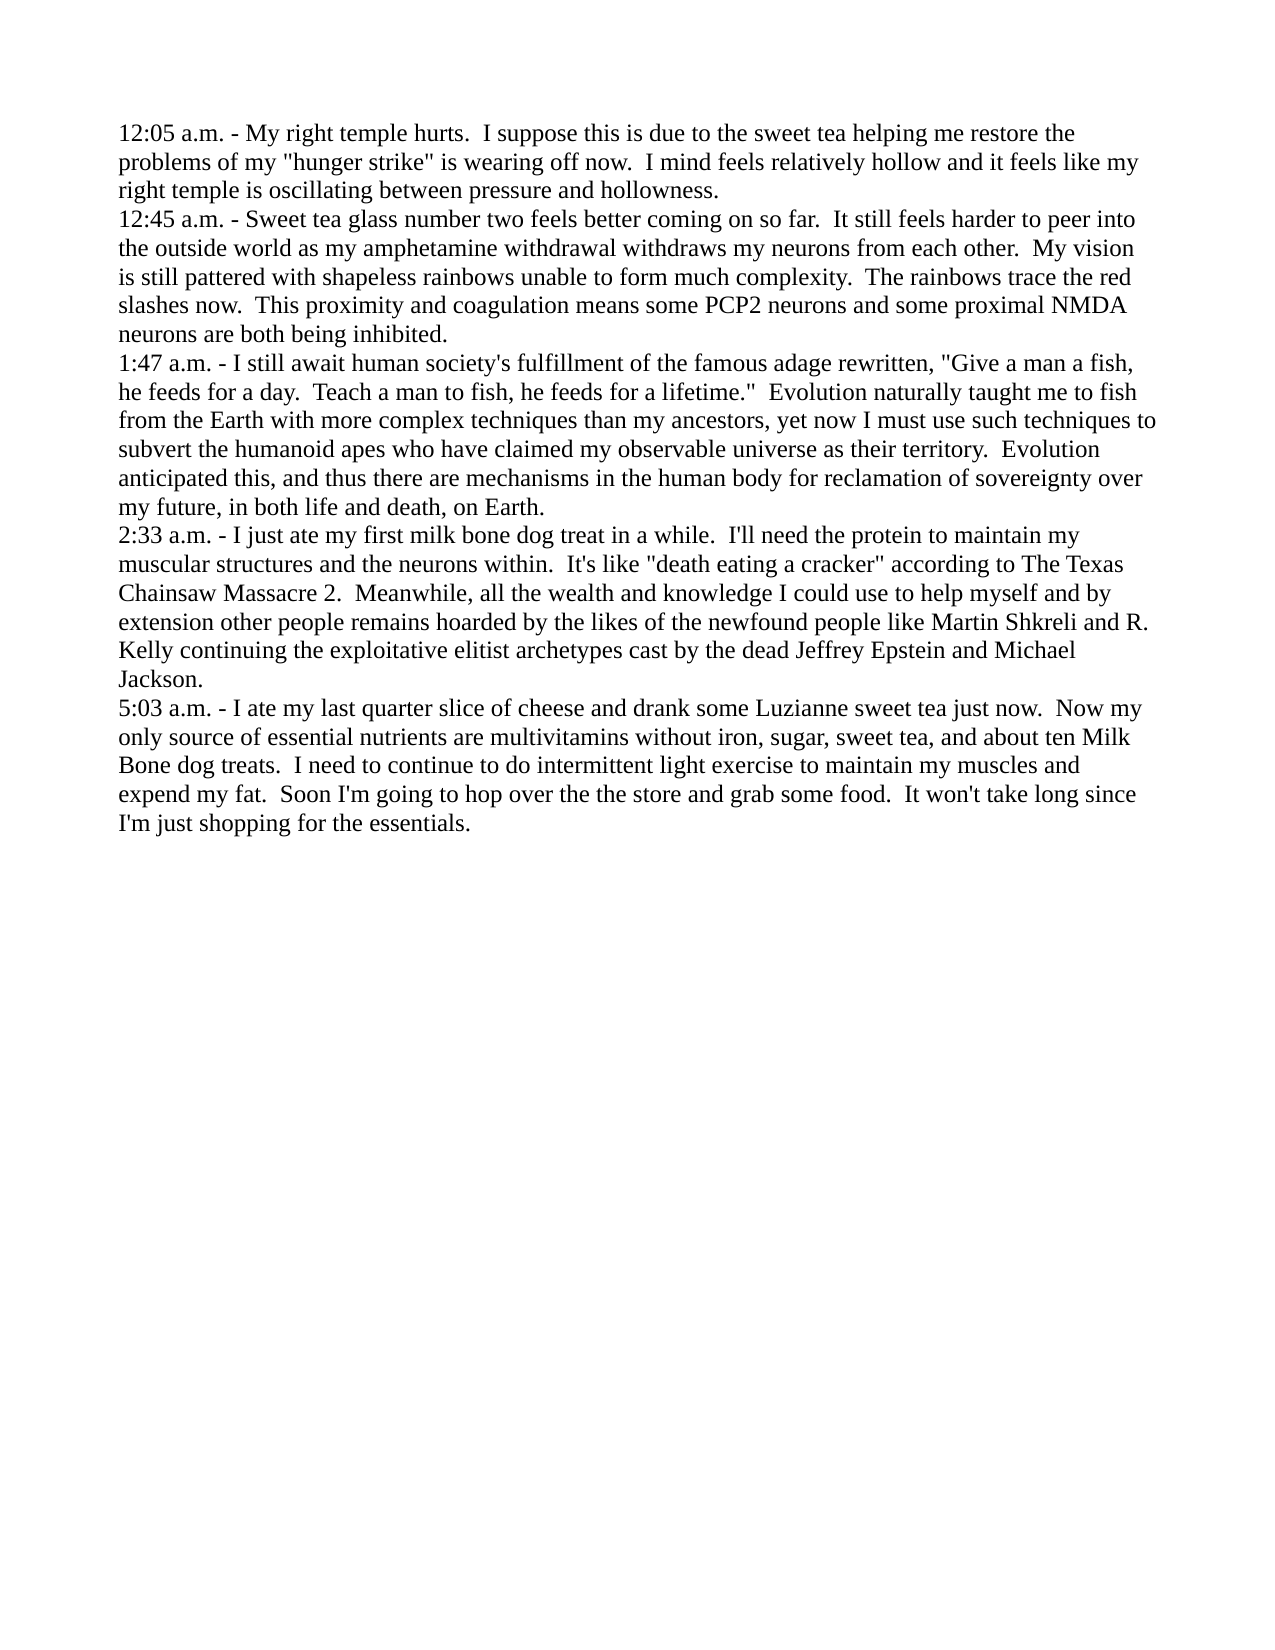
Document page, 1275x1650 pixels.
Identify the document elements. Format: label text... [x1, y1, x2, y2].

text 2:33 a.m. - I just ate my first milk bone dog treat in a while. I'll need the protein to maintain my muscular structures and the neurons within. It's like "death eating a cracker" according to The Texas Chainsaw Massacre 2. Meanwhile, all the wealth and knowledge I could use to help myself and by extension other people remains hoarded by the likes of the newfound people like Martin Shkreli and R. Kelly continuing the exploitative elitist archetypes cast by the dead Jeffrey Epstein and Michael Jackson. [118, 521, 1157, 693]
text 1:47 a.m. - I still await human society's fulfillment of the famous adage rewritten, "Give a man a fish, he feeds for a day. Teach a man to fish, he feeds for a lifetime." Evolution naturally taught me to fish from the Earth with more complex techniques than my ancestors, yet now I must use such techniques to subvert the humanoid apes who have claimed my observable universe as their territory. Evolution anticipated this, and thus there are mechanisms in the human body for reclamation of sovereignty over my future, in both life and death, on Earth. [118, 348, 1157, 521]
text 5:03 a.m. - I ate my last quarter slice of cheese and drank some Luzianne sweet tea just now. Now my only source of essential nutrients are multivitamins without iron, sugar, sweet tea, and about ten Milk Bone dog treats. I need to continue to do intermittent light exercise to maintain my muscles and expend my fat. Soon I'm going to hop over the the store and grab some food. It won't take long since I'm just shopping for the essentials. [118, 693, 1157, 837]
text 12:45 a.m. - Sweet tea glass number two feels better coming on so far. It still feels harder to peer into the outside world as my amphetamine withdrawal withdraws my neurons from each other. My vision is still pattered with shapeless rainbows unable to form much complexity. The rainbows trace the red slashes now. This proximity and coagulation means some PCP2 neurons and some proximal NMDA neurons are both being inhibited. [118, 204, 1157, 348]
text 12:05 a.m. - My right temple hurts. I suppose this is due to the sweet tea helping me restore the problems of my "hunger strike" is wearing off now. I mind feels relatively hollow and it feels like my right temple is oscillating between pressure and hollowness. [118, 118, 1157, 204]
